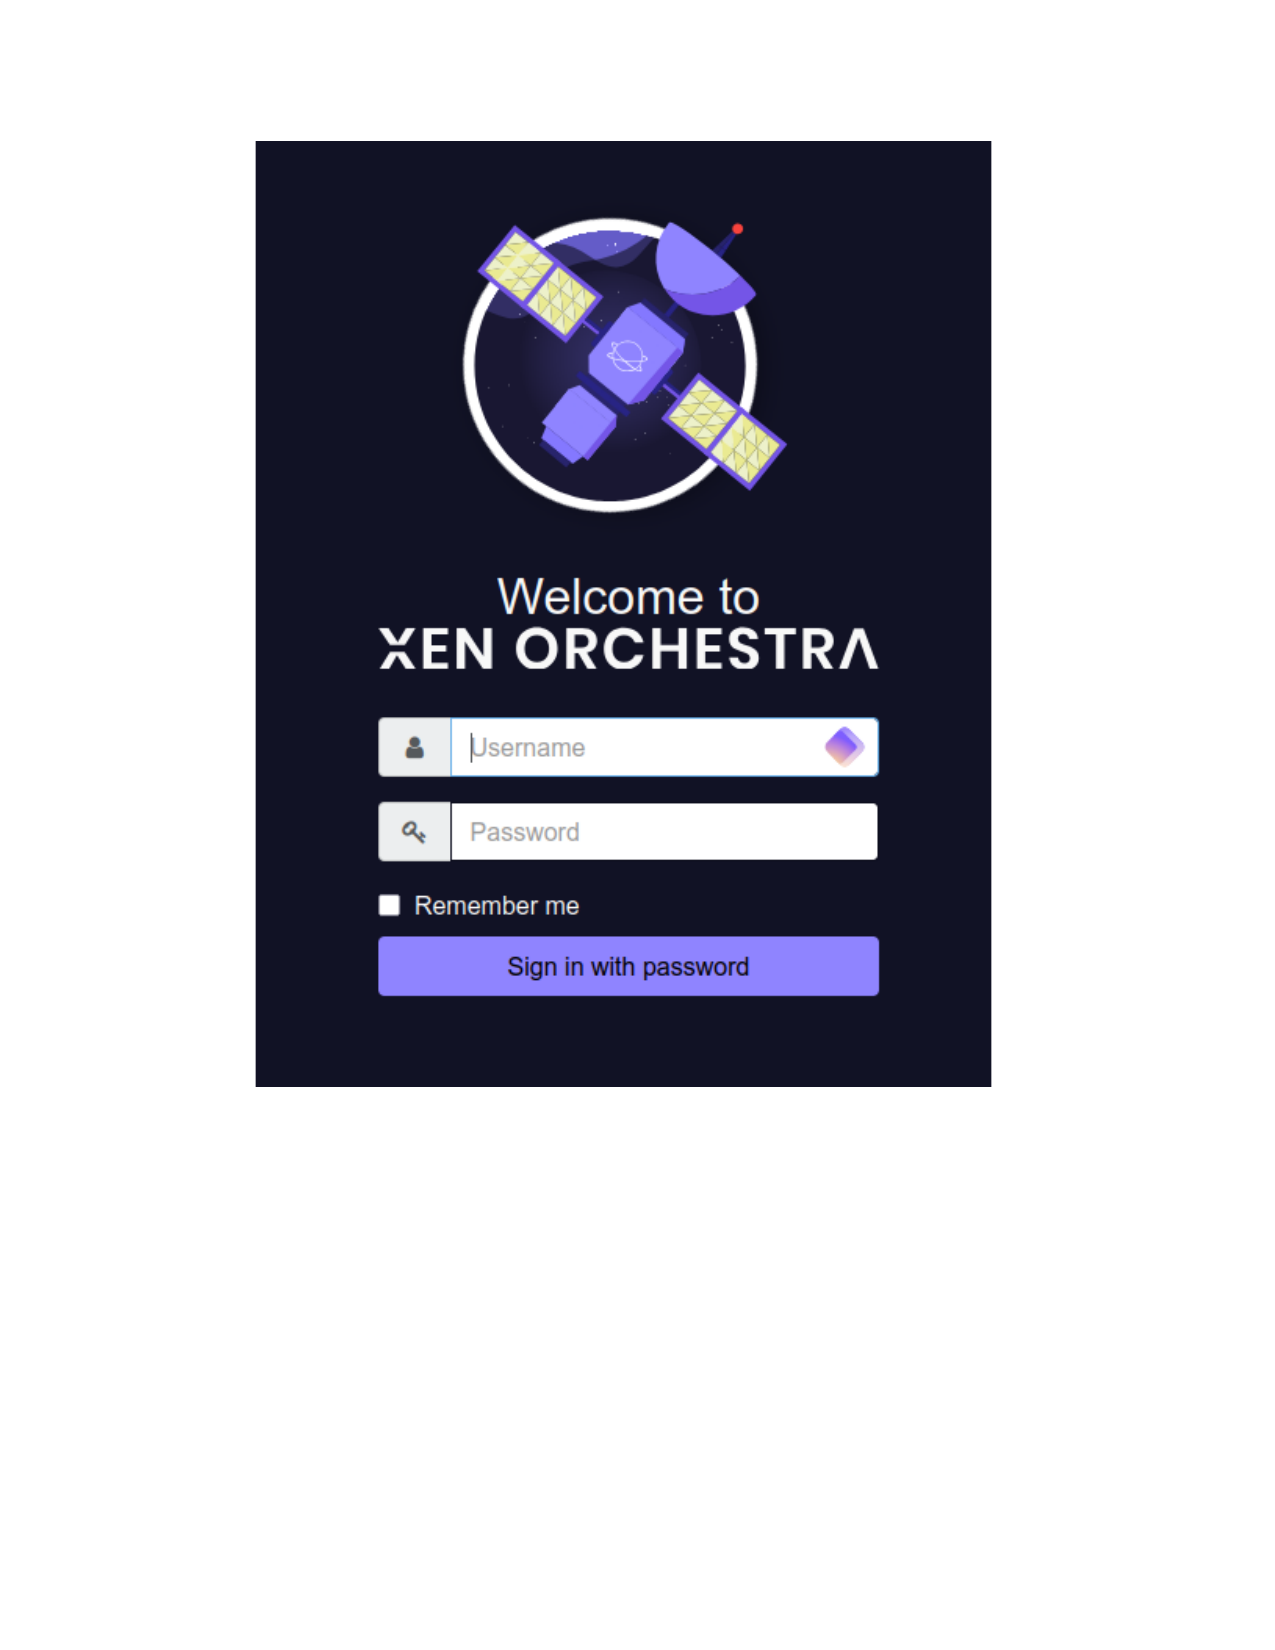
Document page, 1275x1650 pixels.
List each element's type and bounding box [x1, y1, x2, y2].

picture [255, 141, 992, 1087]
